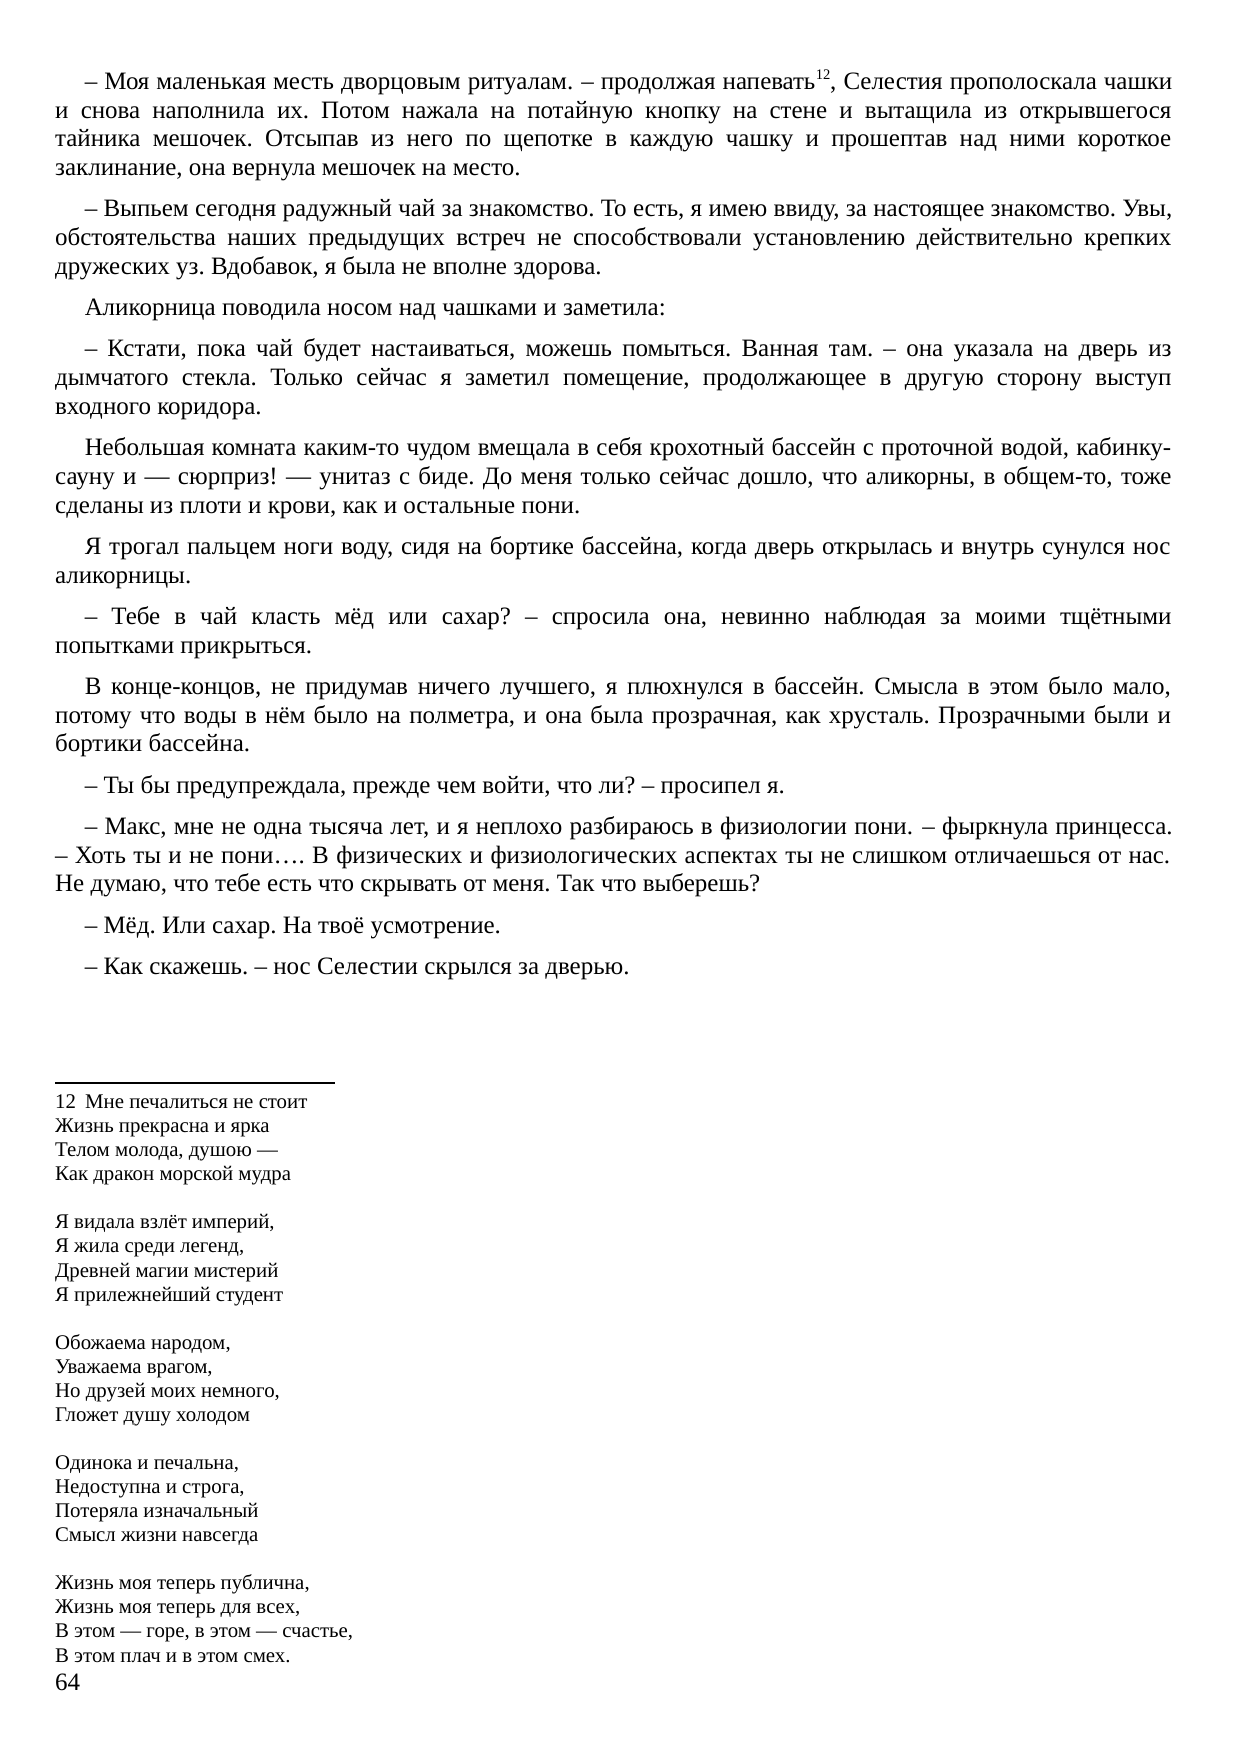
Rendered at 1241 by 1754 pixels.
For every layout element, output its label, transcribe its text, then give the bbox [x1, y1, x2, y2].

text Недоступна и строга, [55, 1474, 1173, 1498]
text – Ты бы предупреждала, прежде чем войти, что ли? – просипел я. [55, 770, 1173, 798]
text Как дракон морской мудра [55, 1161, 1173, 1185]
text – Мёд. Или сахар. На твоё усмотрение. [55, 910, 1173, 938]
text В этом — горе, в этом — счастье, [55, 1618, 1173, 1642]
text – Выпьем сегодня радужный чай за знакомство. То есть, я имею ввиду, за настоящее знакомство. Увы, обстоятельства наших предыдущих встреч не способствовали установлению действительно крепких дружеских уз. Вдобавок, я была не вполне здорова. [55, 193, 1173, 280]
text Но друзей моих немного, [55, 1378, 1173, 1402]
text Древней магии мистерий [55, 1257, 1173, 1282]
text В этом плач и в этом смех. [55, 1642, 1173, 1667]
text Я видала взлёт империй, [55, 1209, 1173, 1233]
text Мне печалиться не стоит [55, 1089, 1173, 1113]
text – Тебе в чай класть мёд или сахар? – спросила она, невинно наблюдая за моими тщётными попытками прикрыться. [55, 601, 1173, 658]
text Гложет душу холодом [55, 1402, 1173, 1426]
text Я трогал пальцем ноги воду, сидя на бортике бассейна, когда дверь открылась и внутрь сунулся нос аликорницы. [55, 531, 1173, 588]
text Небольшая комната каким-то чудом вмещала в себя крохотный бассейн с проточной водой, кабинку-сауну и — сюрприз! — унитаз с биде. До меня только сейчас дошло, что аликорны, в общем-то, тоже сделаны из плоти и крови, как и остальные пони. [55, 432, 1173, 518]
text Аликорница поводила носом над чашками и заметила: [55, 292, 1173, 321]
text Одинока и печальна, [55, 1450, 1173, 1474]
text Потеряла изначальный [55, 1498, 1173, 1522]
text Обожаема народом, [55, 1330, 1173, 1354]
text Я прилежнейший студент [55, 1282, 1173, 1306]
text – Моя маленькая месть дворцовым ритуалам. – продолжая напевать, Селестия прополоскала чашки и снова наполнила их. Потом нажала на потайную кнопку на стене и вытащила из открывшегося тайника мешочек. Отсыпав из него по щепотке в каждую чашку и прошептав над ними короткое заклинание, она вернула мешочек на место. [55, 66, 1173, 181]
text – Кстати, пока чай будет настаиваться, можешь помыться. Ванная там. – она указала на дверь из дымчатого стекла. Только сейчас я заметил помещение, продолжающее в другую сторону выступ входного коридора. [55, 333, 1173, 420]
text Жизнь моя теперь публична, [55, 1570, 1173, 1594]
text Жизнь моя теперь для всех, [55, 1594, 1173, 1618]
text – Макс, мне не одна тысяча лет, и я неплохо разбираюсь в физиологии пони. – фыркнула принцесса. – Хоть ты и не пони…. В физических и физиологических аспектах ты не слишком отличаешься от нас. Не думаю, что тебе есть что скрывать от меня. Так что выберешь? [55, 811, 1173, 897]
text В конце-концов, не придумав ничего лучшего, я плюхнулся в бассейн. Смысла в этом было мало, потому что воды в нём было на полметра, и она была прозрачная, как хрусталь. Прозрачными были и бортики бассейна. [55, 671, 1173, 757]
text Я жила среди легенд, [55, 1233, 1173, 1257]
text – Как скажешь. – нос Селестии скрылся за дверью. [55, 951, 1173, 980]
text Уважаема врагом, [55, 1354, 1173, 1378]
text Жизнь прекрасна и ярка [55, 1113, 1173, 1137]
text Смысл жизни навсегда [55, 1522, 1173, 1546]
text Телом молода, душою — [55, 1137, 1173, 1161]
